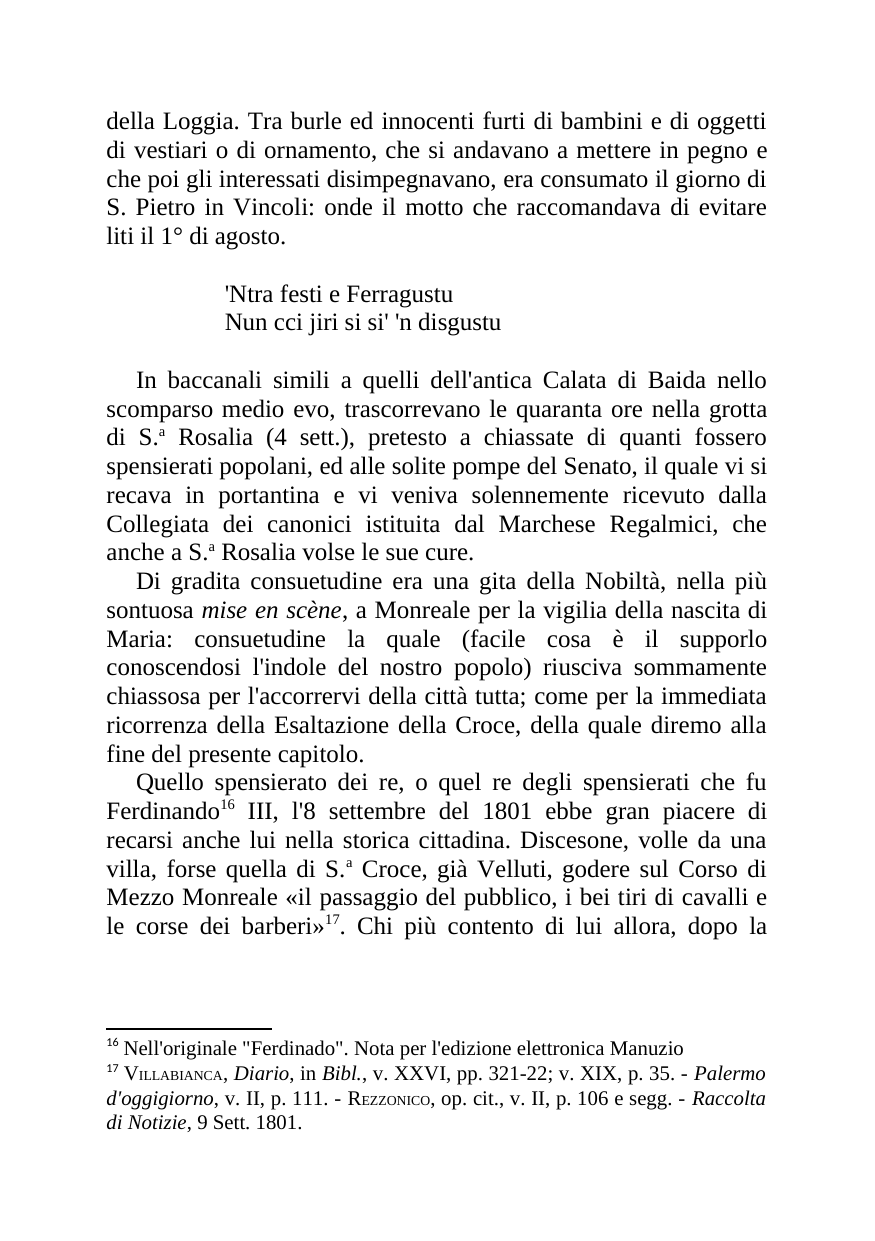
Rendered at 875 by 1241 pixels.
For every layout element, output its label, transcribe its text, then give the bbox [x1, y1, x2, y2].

text In baccanali simili a quelli dell'antica Calata di Baida nello scomparso medio evo, trascorrevano le quaranta ore nella grotta di S.a Rosalia (4 sett.), pretesto a chiassate di quanti fossero spensierati popolani, ed alle solite pompe del Senato, il quale vi si recava in portantina e vi veniva solennemente ricevuto dalla Collegiata dei canonici istituita dal Marchese Regalmici, che anche a S.a Rosalia volse le sue cure. [106, 365, 768, 566]
text Quello spensierato dei re, o quel re degli spensierati che fu Ferdinando III, l'8 settembre del 1801 ebbe gran piacere di recarsi anche lui nella storica cittadina. Discesone, volle da una villa, forse quella di S.a Croce, già Velluti, godere sul Corso di Mezzo Monreale «il passaggio del pubblico, i bei tiri di cavalli e le corse dei barberi». Chi più contento di lui allora, dopo la [106, 767, 768, 940]
text Nun cci jiri si si' 'n disgustu [195, 307, 768, 336]
text Nell'originale "Ferdinado". Nota per l'edizione elettronica Manuzio [106, 1035, 768, 1060]
text 'Ntra festi e Ferragustu [195, 279, 768, 307]
text Villabianca, Diario, in Bibl., v. XXVI, pp. 321-22; v. XIX, p. 35. - Palermo d'oggigiorno, v. II, p. 111. - Rezzonico, op. cit., v. II, p. 106 e segg. - Raccolta di Notizie, 9 Sett. 1801. [106, 1060, 768, 1134]
text della Loggia. Tra burle ed innocenti furti di bambini e di oggetti di vestiari o di ornamento, che si andavano a mettere in pegno e che poi gli interessati disimpegnavano, era consumato il giorno di S. Pietro in Vincoli: onde il motto che raccomandava di evitare liti il 1° di agosto. [106, 106, 768, 250]
text Di gradita consuetudine era una gita della Nobiltà, nella più sontuosa mise en scène, a Monreale per la vigilia della nascita di Maria: consuetudine la quale (facile cosa è il supporlo conoscendosi l'indole del nostro popolo) riusciva sommamente chiassosa per l'accorrervi della città tutta; come per la immediata ricorrenza della Esaltazione della Croce, della quale diremo alla fine del presente capitolo. [106, 566, 768, 767]
